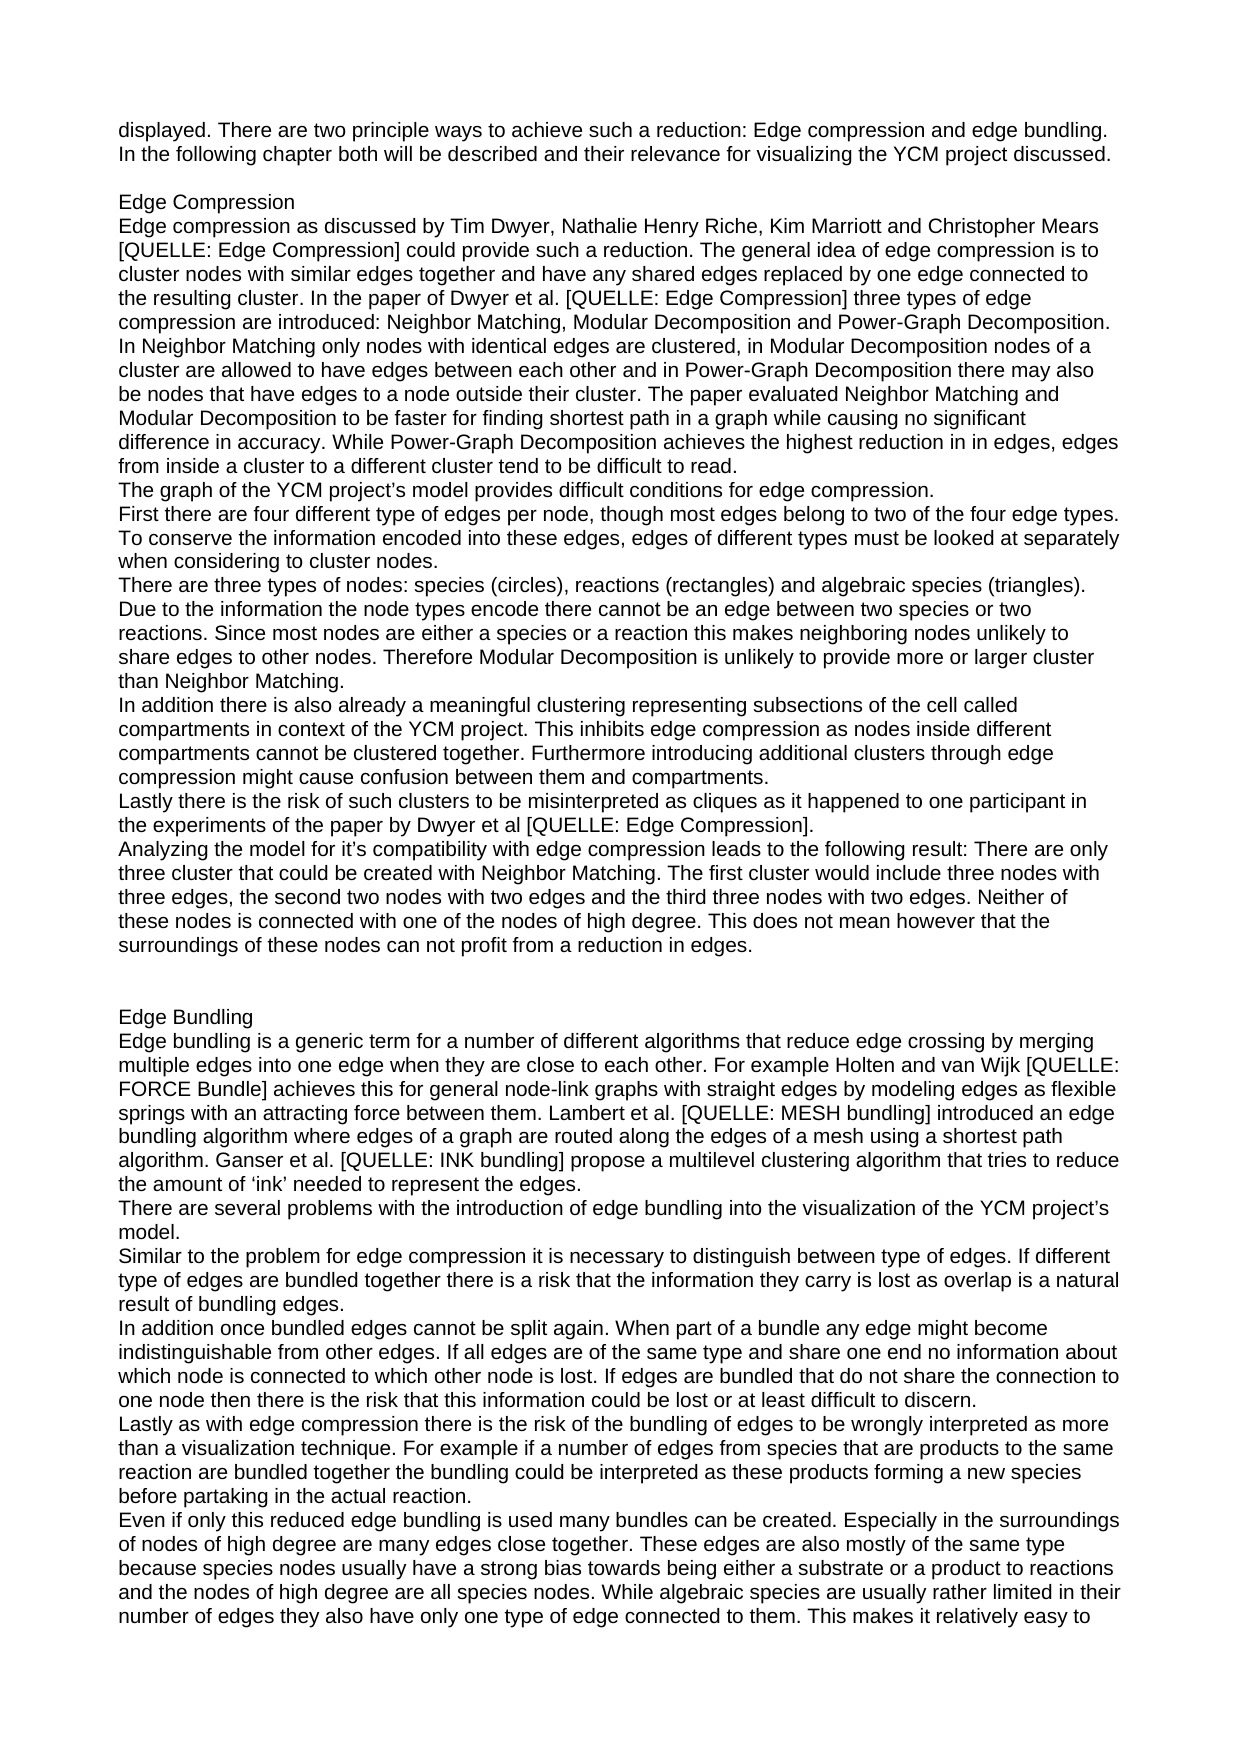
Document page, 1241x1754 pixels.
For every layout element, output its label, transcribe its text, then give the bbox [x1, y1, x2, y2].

text The graph of the YCM project’s model provides difficult conditions for edge compression. [118, 477, 1122, 501]
text Edge Compression [118, 190, 1122, 214]
text Edge Bundling [118, 1004, 1122, 1028]
text Lastly there is the risk of such clusters to be misinterpreted as cliques as it happened to one participant in the experiments of the paper by Dwyer et al [QUELLE: Edge Compression]. [118, 789, 1122, 837]
text In addition there is also already a meaningful clustering representing subsections of the cell called compartments in context of the YCM project. This inhibits edge compression as nodes inside different compartments cannot be clustered together. Furthermore introducing additional clusters through edge compression might cause confusion between them and compartments. [118, 693, 1122, 789]
text First there are four different type of edges per node, though most edges belong to two of the four edge types. To conserve the information encoded into these edges, edges of different types must be looked at separately when considering to cluster nodes. [118, 501, 1122, 573]
text Edge bundling is a generic term for a number of different algorithms that reduce edge crossing by merging multiple edges into one edge when they are close to each other. For example Holten and van Wijk [QUELLE: FORCE Bundle] achieves this for general node-link graphs with straight edges by modeling edges as flexible springs with an attracting force between them. Lambert et al. [QUELLE: MESH bundling] introduced an edge bundling algorithm where edges of a graph are routed along the edges of a mesh using a shortest path algorithm. Ganser et al. [QUELLE: INK bundling] propose a multilevel clustering algorithm that tries to reduce the amount of ‘ink’ needed to represent the edges. [118, 1028, 1122, 1196]
text Even if only this reduced edge bundling is used many bundles can be created. Especially in the surroundings of nodes of high degree are many edges close together. These edges are also mostly of the same type because species nodes usually have a strong bias towards being either a substrate or a product to reactions and the nodes of high degree are all species nodes. While algebraic species are usually rather limited in their number of edges they also have only one type of edge connected to them. This makes it relatively easy to [118, 1508, 1122, 1627]
text Analyzing the model for it’s compatibility with edge compression leads to the following result: There are only three cluster that could be created with Neighbor Matching. The first cluster would include three nodes with three edges, the second two nodes with two edges and the third three nodes with two edges. Neither of these nodes is connected with one of the nodes of high degree. This does not mean however that the surroundings of these nodes can not profit from a reduction in edges. [118, 837, 1122, 957]
text There are several problems with the introduction of edge bundling into the visualization of the YCM project’s model. [118, 1196, 1122, 1244]
text Similar to the problem for edge compression it is necessary to distinguish between type of edges. If different type of edges are bundled together there is a risk that the information they carry is lost as overlap is a natural result of bundling edges. [118, 1244, 1122, 1316]
text Edge compression as discussed by Tim Dwyer, Nathalie Henry Riche, Kim Marriott and Christopher Mears [QUELLE: Edge Compression] could provide such a reduction. The general idea of edge compression is to cluster nodes with similar edges together and have any shared edges replaced by one edge connected to the resulting cluster. In the paper of Dwyer et al. [QUELLE: Edge Compression] three types of edge compression are introduced: Neighbor Matching, Modular Decomposition and Power-Graph Decomposition. In Neighbor Matching only nodes with identical edges are clustered, in Modular Decomposition nodes of a cluster are allowed to have edges between each other and in Power-Graph Decomposition there may also be nodes that have edges to a node outside their cluster. The paper evaluated Neighbor Matching and Modular Decomposition to be faster for finding shortest path in a graph while causing no significant difference in accuracy. While Power-Graph Decomposition achieves the highest reduction in in edges, edges from inside a cluster to a different cluster tend to be difficult to read. [118, 214, 1122, 477]
text There are three types of nodes: species (circles), reactions (rectangles) and algebraic species (triangles). Due to the information the node types encode there cannot be an edge between two species or two reactions. Since most nodes are either a species or a reaction this makes neighboring nodes unlikely to share edges to other nodes. Therefore Modular Decomposition is unlikely to provide more or larger cluster than Neighbor Matching. [118, 573, 1122, 693]
text displayed. There are two principle ways to achieve such a reduction: Edge compression and edge bundling. In the following chapter both will be described and their relevance for visualizing the YCM project discussed. [118, 118, 1122, 166]
text Lastly as with edge compression there is the risk of the bundling of edges to be wrongly interpreted as more than a visualization technique. For example if a number of edges from species that are products to the same reaction are bundled together the bundling could be interpreted as these products forming a new species before partaking in the actual reaction. [118, 1412, 1122, 1508]
text In addition once bundled edges cannot be split again. When part of a bundle any edge might become indistinguishable from other edges. If all edges are of the same type and share one end no information about which node is connected to which other node is lost. If edges are bundled that do not share the connection to one node then there is the risk that this information could be lost or at least difficult to discern. [118, 1316, 1122, 1412]
